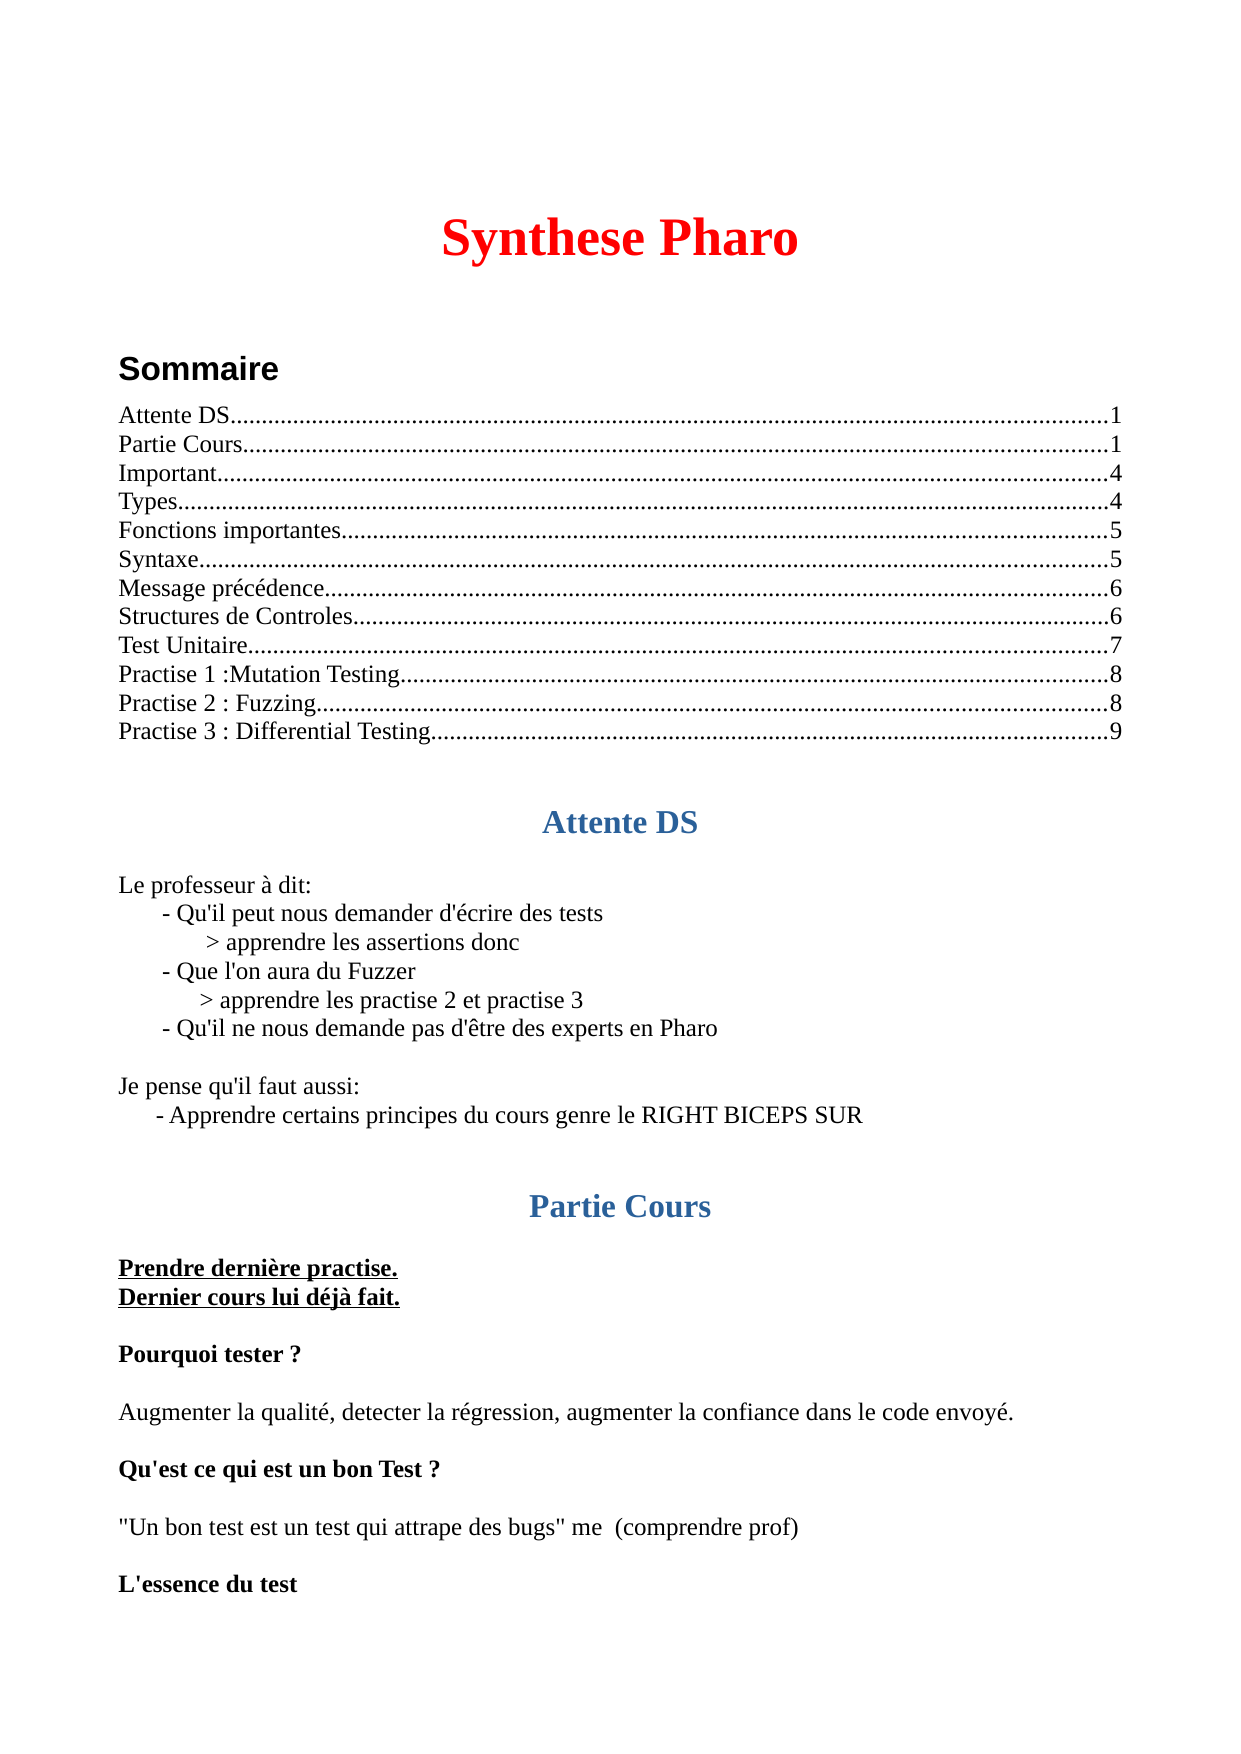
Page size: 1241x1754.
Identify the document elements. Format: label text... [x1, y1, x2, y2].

text > apprendre les practise 2 et practise 3 [118, 985, 1122, 1013]
text Pourquoi tester ? [118, 1339, 1122, 1368]
text Practise 3 : Differential Testing 9 [118, 716, 1122, 745]
text Types 4 [118, 486, 1122, 515]
text > apprendre les assertions donc [118, 927, 1122, 956]
text L'essence du test [118, 1569, 1122, 1598]
text Partie Cours [118, 1186, 1122, 1224]
text Attente DS [118, 803, 1122, 841]
text - Qu'il ne nous demande pas d'être des experts en Pharo [118, 1013, 1122, 1042]
text Je pense qu'il faut aussi: [118, 1071, 1122, 1100]
text - Apprendre certains principes du cours genre le RIGHT BICEPS SUR [118, 1100, 1122, 1128]
text Prendre dernière practise. [118, 1253, 1122, 1282]
subtitle Sommaire [118, 349, 1122, 388]
text Practise 2 : Fuzzing 8 [118, 688, 1122, 716]
text Test Unitaire 7 [118, 630, 1122, 659]
text Message précédence 6 [118, 573, 1122, 601]
text Dernier cours lui déjà fait. [118, 1282, 1122, 1311]
text Syntaxe 5 [118, 544, 1122, 573]
text Augmenter la qualité, detecter la régression, augmenter la confiance dans le code envoyé. [118, 1397, 1122, 1426]
text - Qu'il peut nous demander d'écrire des tests [118, 898, 1122, 927]
text Attente DS 1 [118, 400, 1122, 429]
text Fonctions importantes 5 [118, 515, 1122, 544]
text Structures de Controles 6 [118, 601, 1122, 630]
text - Que l'on aura du Fuzzer [118, 956, 1122, 985]
text Important 4 [118, 458, 1122, 486]
text Le professeur à dit: [118, 870, 1122, 898]
text "Un bon test est un test qui attrape des bugs" me (comprendre prof) [118, 1512, 1122, 1541]
text Partie Cours 1 [118, 429, 1122, 458]
text Practise 1 :Mutation Testing 8 [118, 659, 1122, 688]
text Synthese Pharo [118, 204, 1122, 267]
text Qu'est ce qui est un bon Test ? [118, 1454, 1122, 1483]
